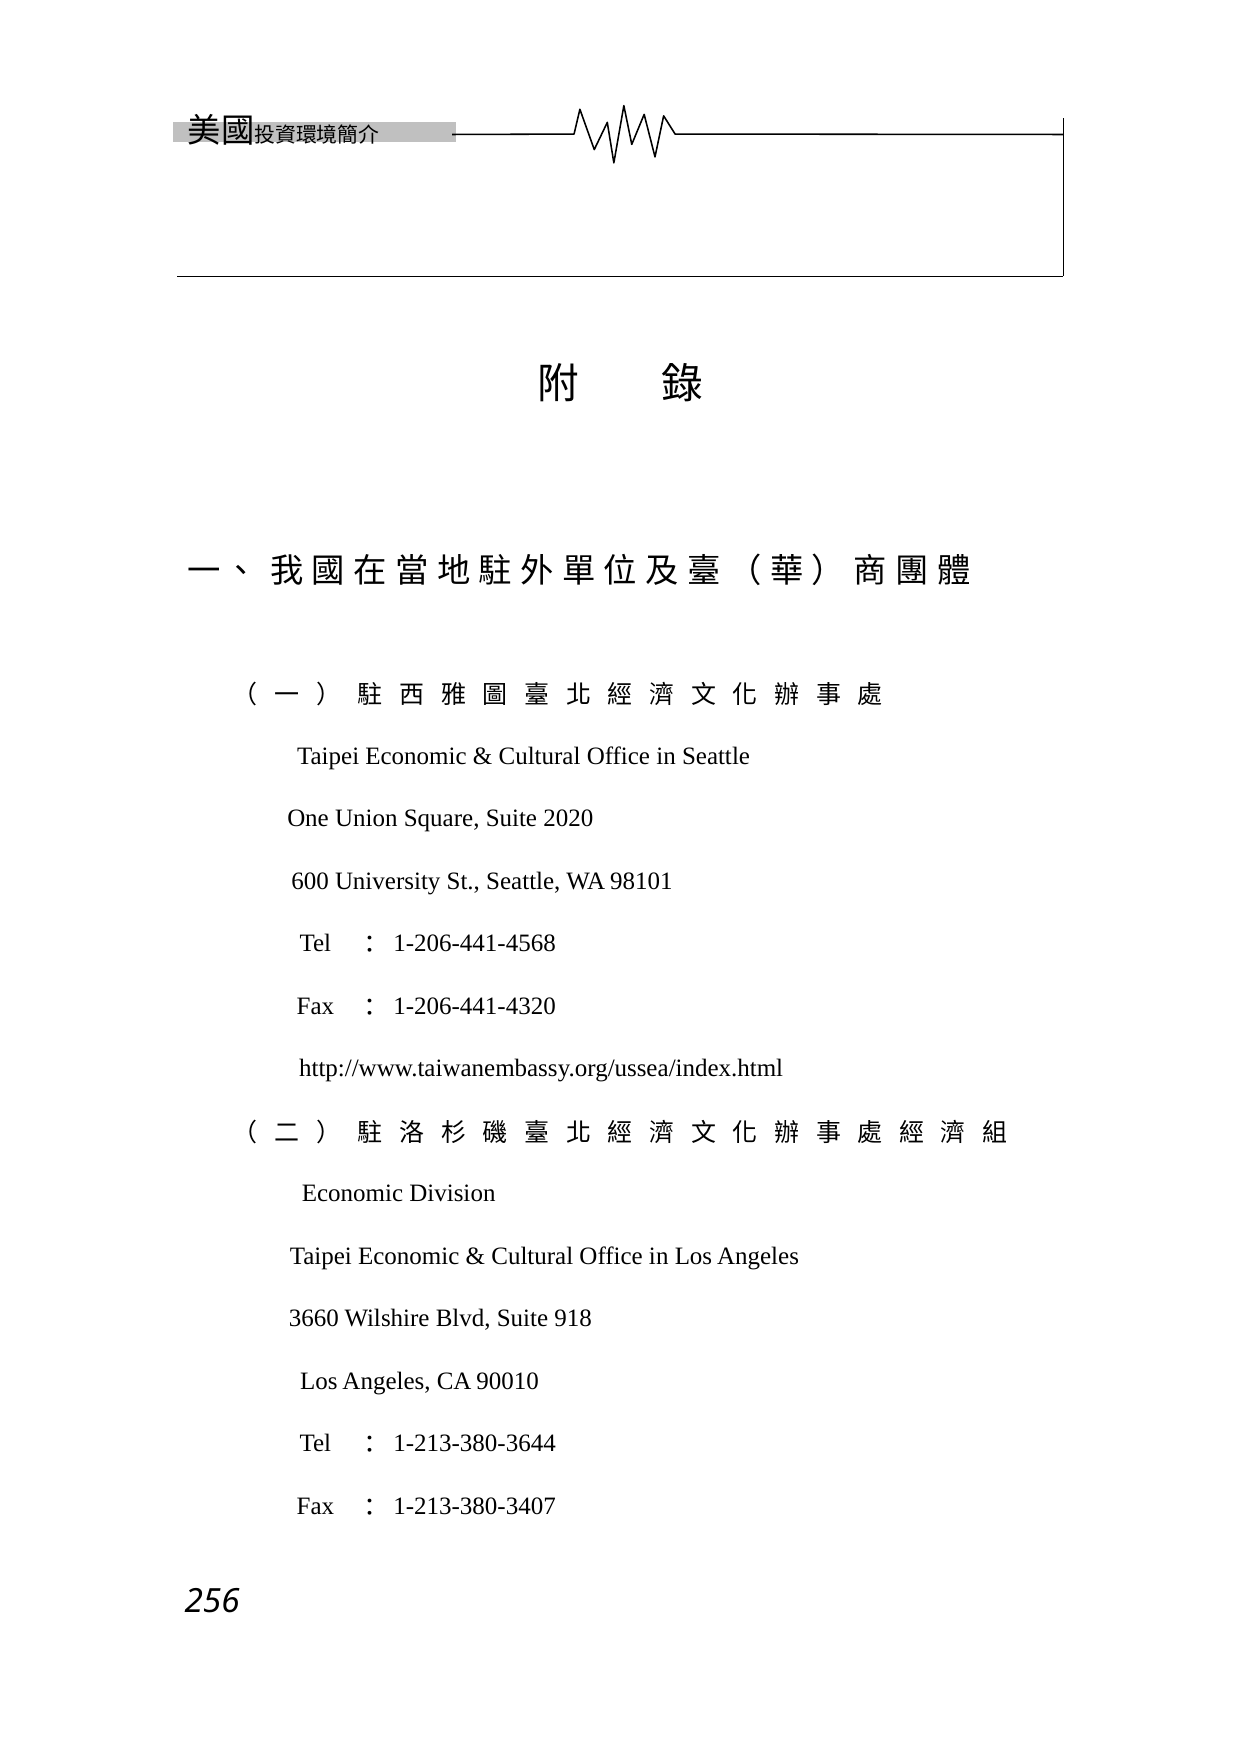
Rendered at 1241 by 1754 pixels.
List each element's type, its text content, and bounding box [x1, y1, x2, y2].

text Tel：1-213-380-3644 [207, 1401, 1058, 1463]
text Taipei Economic & Cultural Office in Seattle [207, 713, 1058, 776]
text http://www.taiwanembassy.org/ussea/index.html [207, 1026, 1058, 1088]
text 一、我國在當地駐外單位及臺（華）商團體 [183, 526, 1058, 588]
text Tel：1-206-441-4568 [207, 901, 1058, 963]
text Fax：1-213-380-3407 [207, 1463, 1058, 1526]
text One Union Square, Suite 2020 [207, 776, 1058, 838]
text （一）駐西雅圖臺北經濟文化辦事處 [207, 651, 1058, 713]
text （二）駐洛杉磯臺北經濟文化辦事處經濟組 [207, 1088, 1058, 1151]
text Economic Division [207, 1151, 1058, 1213]
text 3660 Wilshire Blvd, Suite 918 [207, 1276, 1058, 1338]
text 附 錄 [183, 338, 1058, 401]
text Fax：1-206-441-4320 [207, 963, 1058, 1026]
text Taipei Economic & Cultural Office in Los Angeles [207, 1213, 1058, 1276]
text Los Angeles, CA 90010 [207, 1338, 1058, 1401]
text 600 University St., Seattle, WA 98101 [207, 838, 1058, 901]
